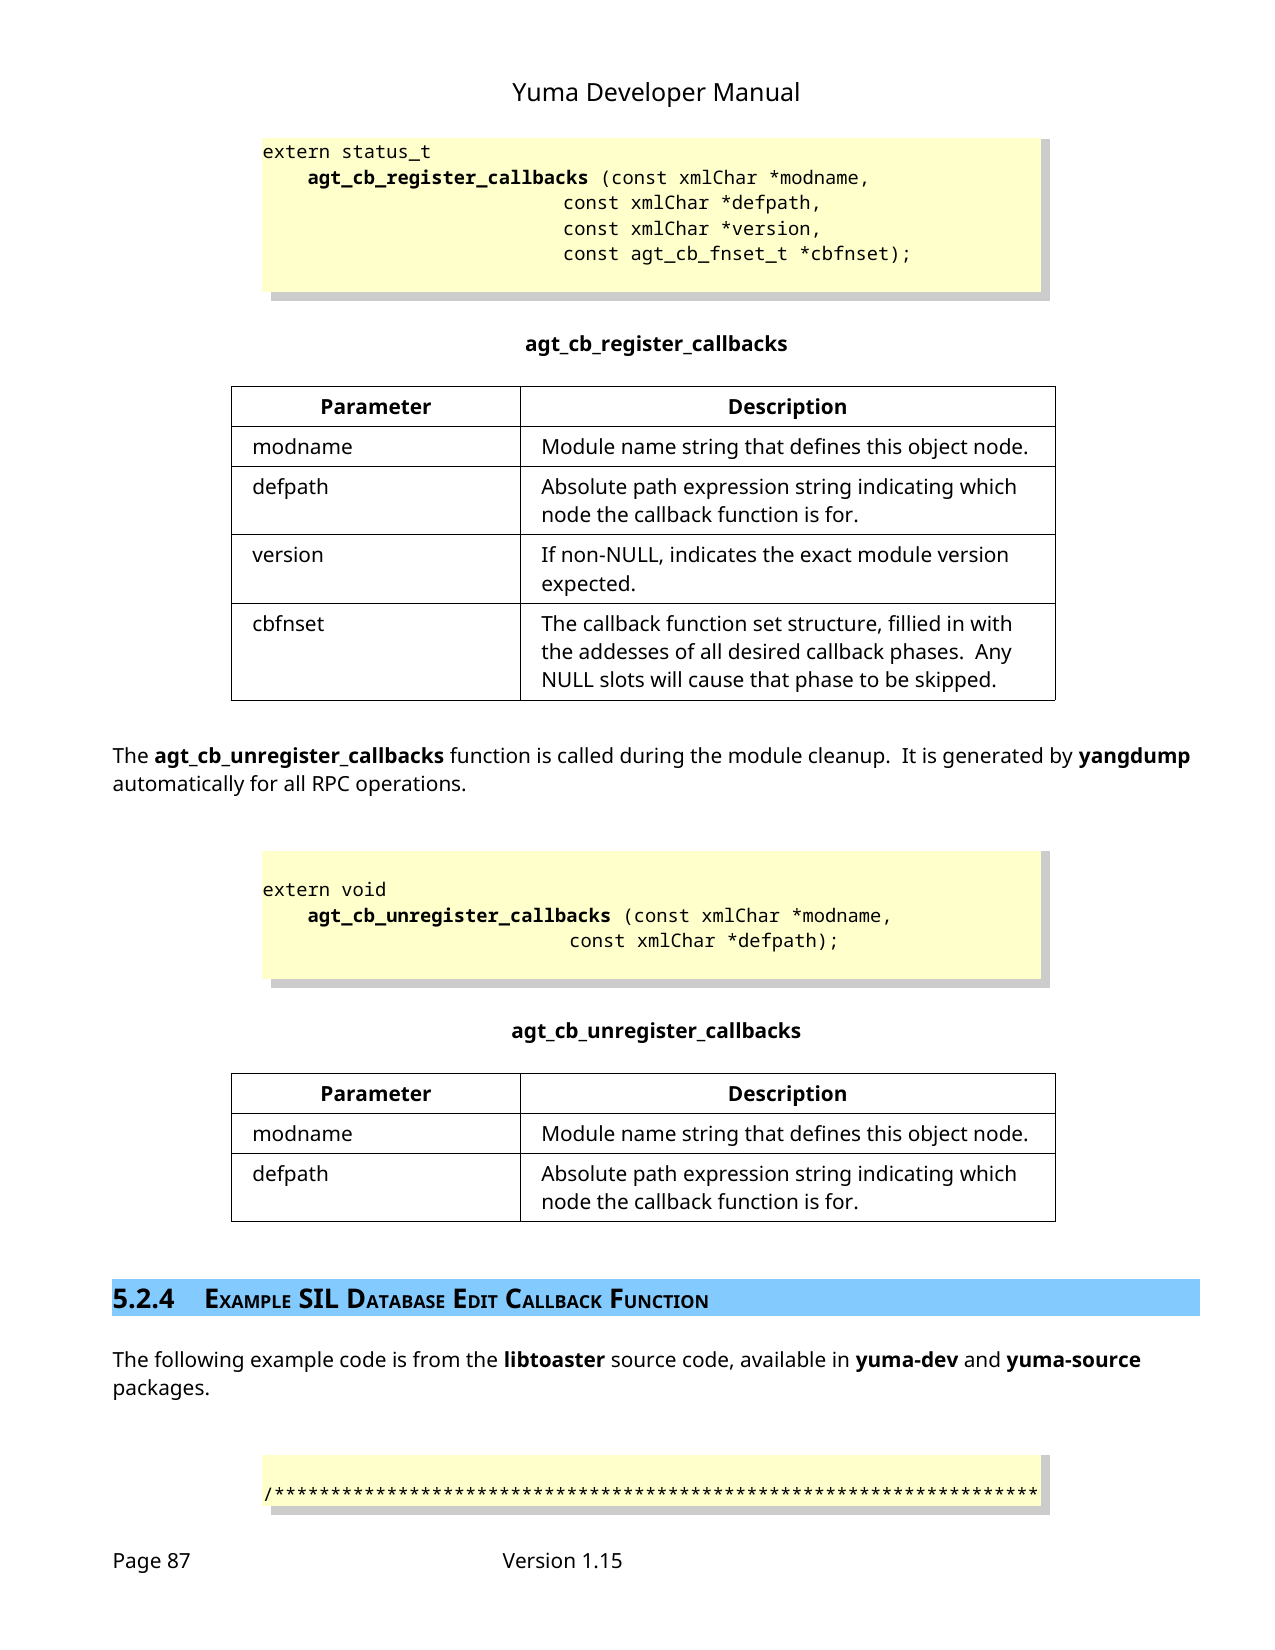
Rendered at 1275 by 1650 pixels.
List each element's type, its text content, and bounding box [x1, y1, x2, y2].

table_cell Module name string that defines this object node. [521, 427, 1055, 466]
table_header Parameter [232, 387, 520, 426]
table_cell defpath [232, 467, 520, 534]
table_cell defpath [232, 1154, 520, 1221]
subtitle agt_cb_register_callbacks [127, 329, 1185, 357]
table_cell Absolute path expression string indicating which node the callback function is for. [521, 467, 1055, 534]
table_cell If non-NULL, indicates the exact module version expected. [521, 535, 1055, 603]
table_header Description [521, 1074, 1055, 1113]
text const xmlChar *defpath, [262, 189, 1041, 215]
text const agt_cb_fnset_t *cbfnset); [262, 241, 1041, 266]
text The following example code is from the libtoaster source code, available in yuma-dev and yuma-source packages. [112, 1345, 1200, 1402]
subtitle Example SIL Database Edit Callback Function [112, 1279, 1200, 1316]
table_header Parameter [232, 1074, 520, 1113]
table_cell cbfnset [232, 604, 520, 700]
table_cell modname [232, 427, 520, 466]
table_cell Module name string that defines this object node. [521, 1114, 1055, 1153]
table_cell version [232, 535, 520, 603]
text The agt_cb_unregister_callbacks function is called during the module cleanup. It is generated by yangdump automatically for all RPC operations. [112, 741, 1200, 798]
text const xmlChar *version, [262, 215, 1041, 241]
subtitle agt_cb_unregister_callbacks [127, 1016, 1185, 1044]
table_cell Absolute path expression string indicating which node the callback function is for. [521, 1154, 1055, 1221]
text extern void [262, 877, 1041, 902]
table_cell The callback function set structure, fillied in with the addesses of all desired callback phases. Any NULL slots will cause that phase to be skipped. [521, 604, 1055, 700]
text /******************************************************************** [262, 1481, 1041, 1506]
text agt_cb_unregister_callbacks (const xmlChar *modname, [262, 902, 1041, 928]
table_header Description [521, 387, 1055, 426]
text extern status_t [262, 138, 1041, 164]
table_cell modname [232, 1114, 520, 1153]
text const xmlChar *defpath); [262, 928, 1041, 953]
text agt_cb_register_callbacks (const xmlChar *modname, [262, 164, 1041, 189]
